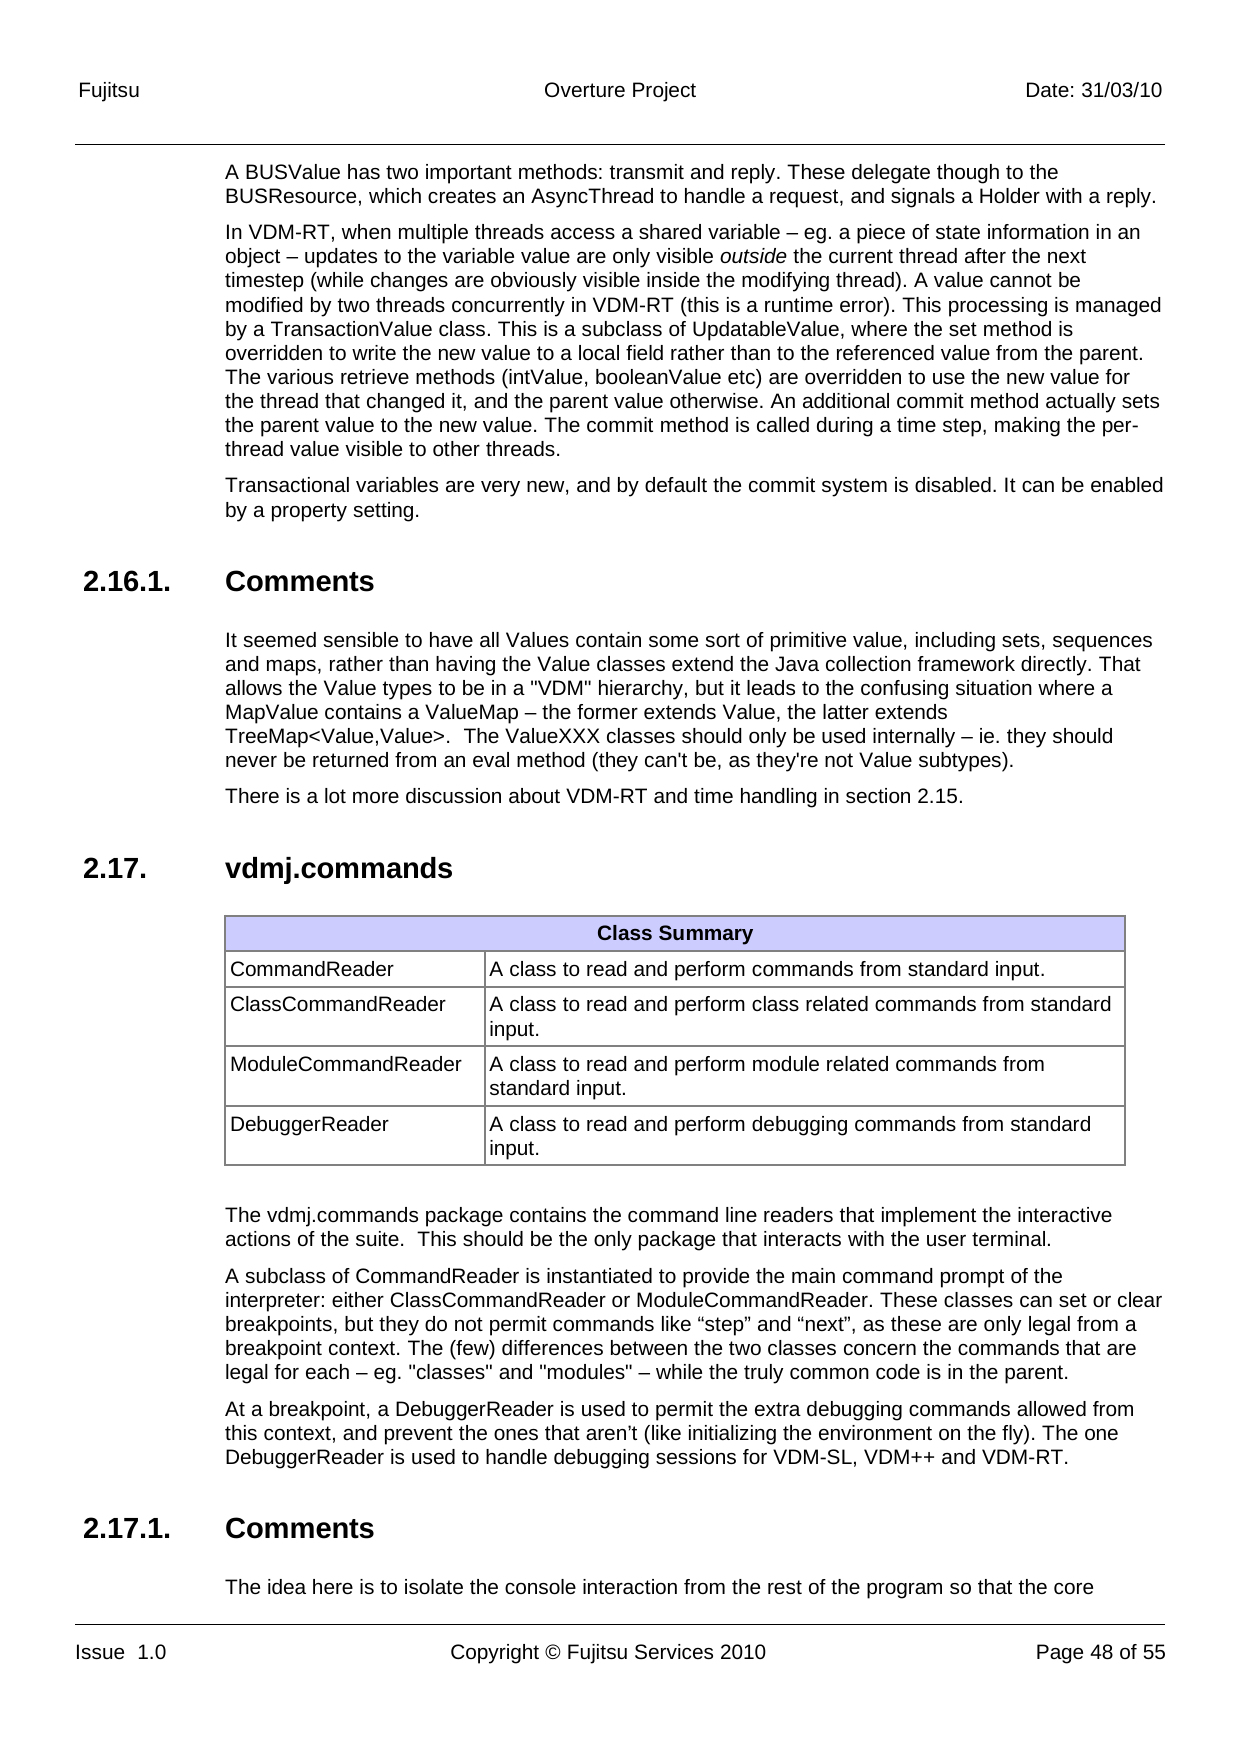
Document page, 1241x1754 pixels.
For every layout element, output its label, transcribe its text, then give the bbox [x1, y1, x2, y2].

subtitle Comments [75, 1511, 1165, 1545]
text A BUSValue has two important methods: transmit and reply. These delegate though to the BUSResource, which creates an AsyncThread to handle a request, and signals a Holder with a reply. [225, 160, 1165, 208]
table_cell A class to read and perform class related commands from standard input. [486, 988, 1124, 1045]
text In VDM-RT, when multiple threads access a shared variable – eg. a piece of state information in an object – updates to the variable value are only visible outside the current thread after the next timestep (while changes are obviously visible inside the modifying thread). A value cannot be modified by two threads concurrently in VDM-RT (this is a runtime error). This processing is managed by a TransactionValue class. This is a subclass of UpdatableValue, where the set method is overridden to write the new value to a local field rather than to the referenced value from the parent. The various retrieve methods (intValue, booleanValue etc) are overridden to use the new value for the thread that changed it, and the parent value otherwise. An additional commit method actually sets the parent value to the new value. The commit method is called during a time step, making the per-thread value visible to other threads. [225, 220, 1165, 461]
table_cell A class to read and perform module related commands from standard input. [486, 1047, 1124, 1105]
text It seemed sensible to have all Values contain some sort of primitive value, including sets, sequences and maps, rather than having the Value classes extend the Java collection framework directly. That allows the Value types to be in a "VDM" hierarchy, but it leads to the confusing situation where a MapValue contains a ValueMap – the former extends Value, the latter extends TreeMap<Value,Value>. The ValueXXX classes should only be used internally – ie. they should never be returned from an eval method (they can't be, as they're not Value subtypes). [225, 628, 1165, 772]
text The idea here is to isolate the console interaction from the rest of the program so that the core [225, 1575, 1165, 1599]
table_cell DebuggerReader [226, 1107, 484, 1164]
text A subclass of CommandReader is instantiated to provide the main command prompt of the interpreter: either ClassCommandReader or ModuleCommandReader. These classes can set or clear breakpoints, but they do not permit commands like “step” and “next”, as these are only legal from a breakpoint context. The (few) differences between the two classes concern the commands that are legal for each – eg. "classes" and "modules" – while the truly common code is in the parent. [225, 1264, 1165, 1384]
subtitle vdmj.commands [75, 851, 1165, 884]
table_header Class Summary [226, 917, 1124, 950]
text Transactional variables are very new, and by default the commit system is disabled. It can be enabled by a property setting. [225, 473, 1165, 522]
subtitle Comments [75, 564, 1165, 598]
text At a breakpoint, a DebuggerReader is used to permit the extra debugging commands allowed from this context, and prevent the ones that aren’t (like initializing the environment on the fly). The one DebuggerReader is used to handle debugging sessions for VDM-SL, VDM++ and VDM-RT. [225, 1396, 1165, 1469]
table_cell A class to read and perform commands from standard input. [486, 952, 1124, 986]
text The vdmj.commands package contains the command line readers that implement the interactive actions of the suite. This should be the only package that interacts with the user terminal. [225, 1203, 1165, 1251]
table_cell CommandReader [226, 952, 484, 986]
text There is a lot more discussion about VDM-RT and time handling in section 2.15. [225, 784, 1165, 808]
table_cell A class to read and perform debugging commands from standard input. [486, 1107, 1124, 1164]
table_cell ClassCommandReader [226, 988, 484, 1045]
table_cell ModuleCommandReader [226, 1047, 484, 1105]
